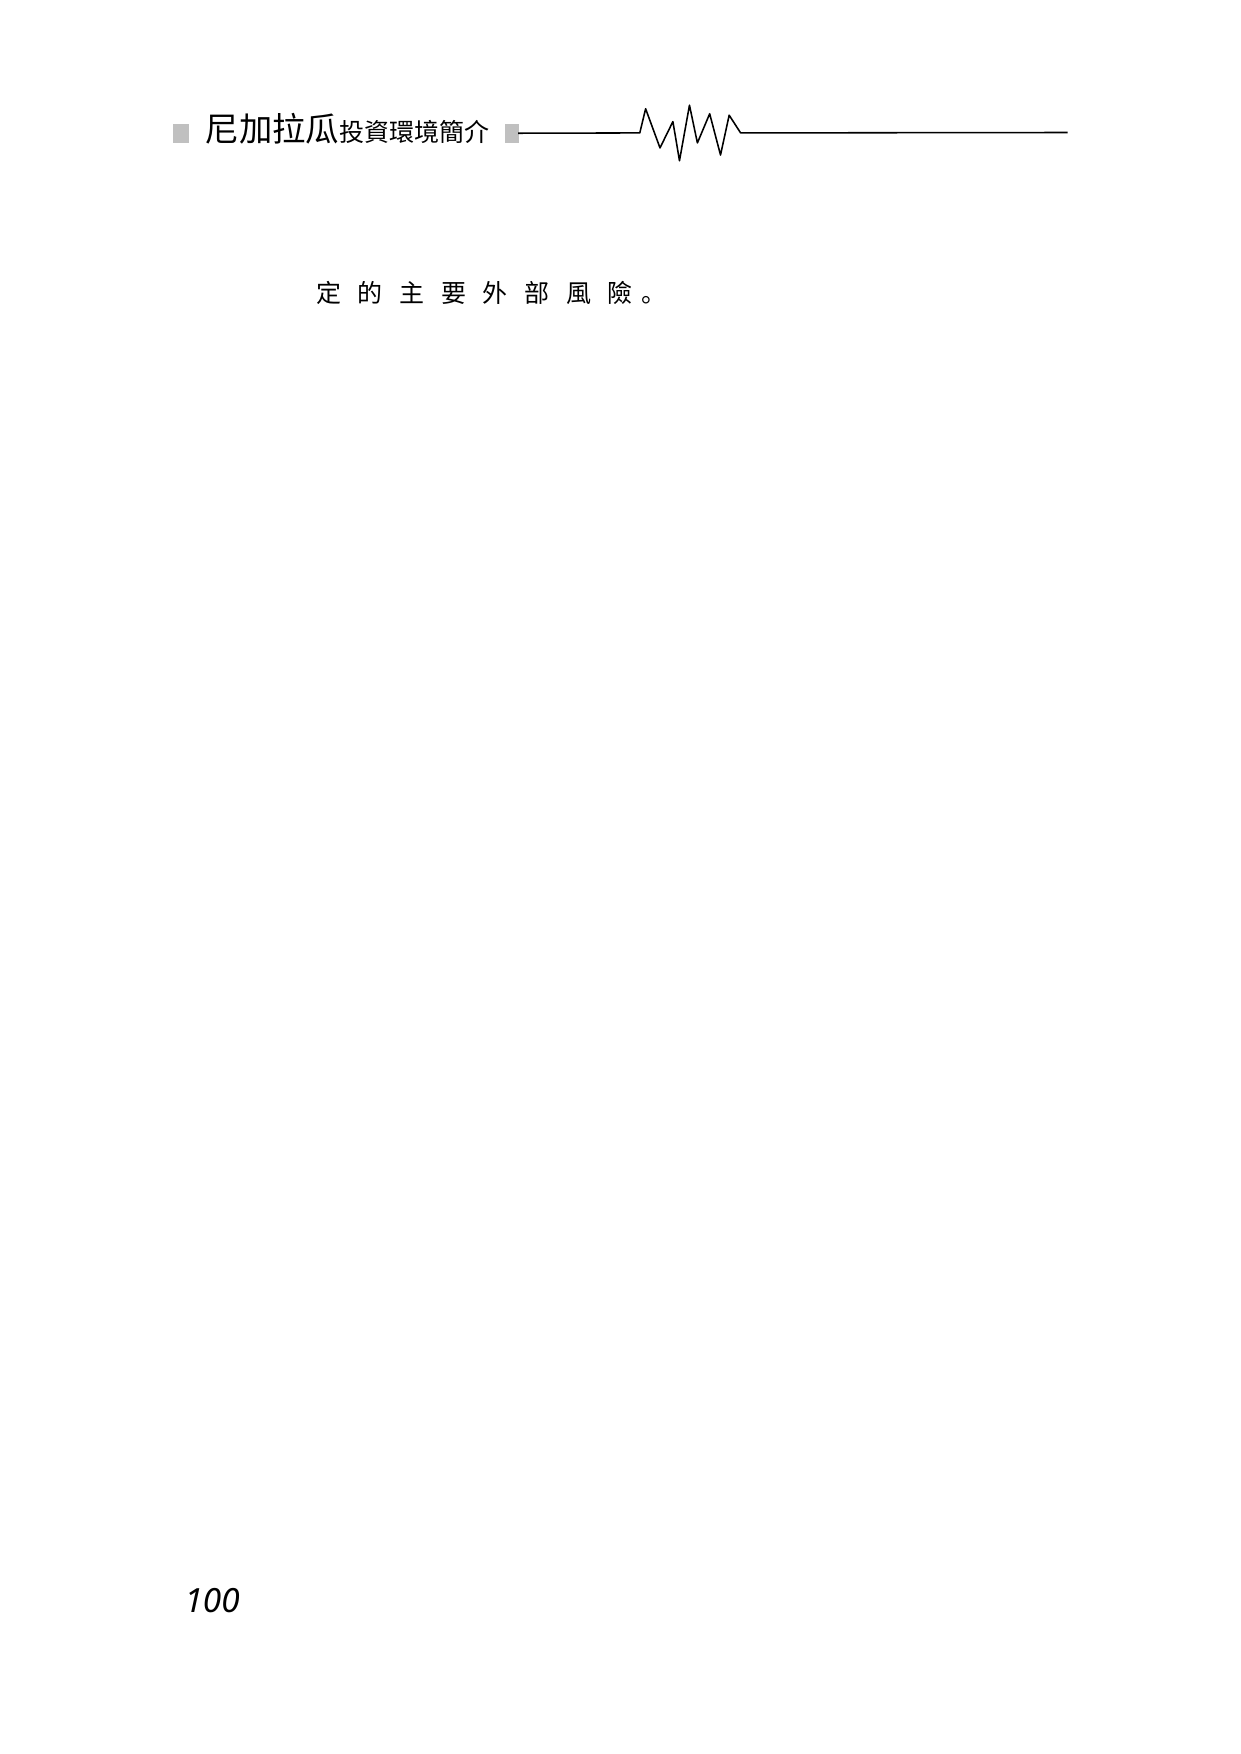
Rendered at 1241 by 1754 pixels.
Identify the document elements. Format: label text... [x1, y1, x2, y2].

text 定的主要外部風險。 [281, 250, 1058, 313]
